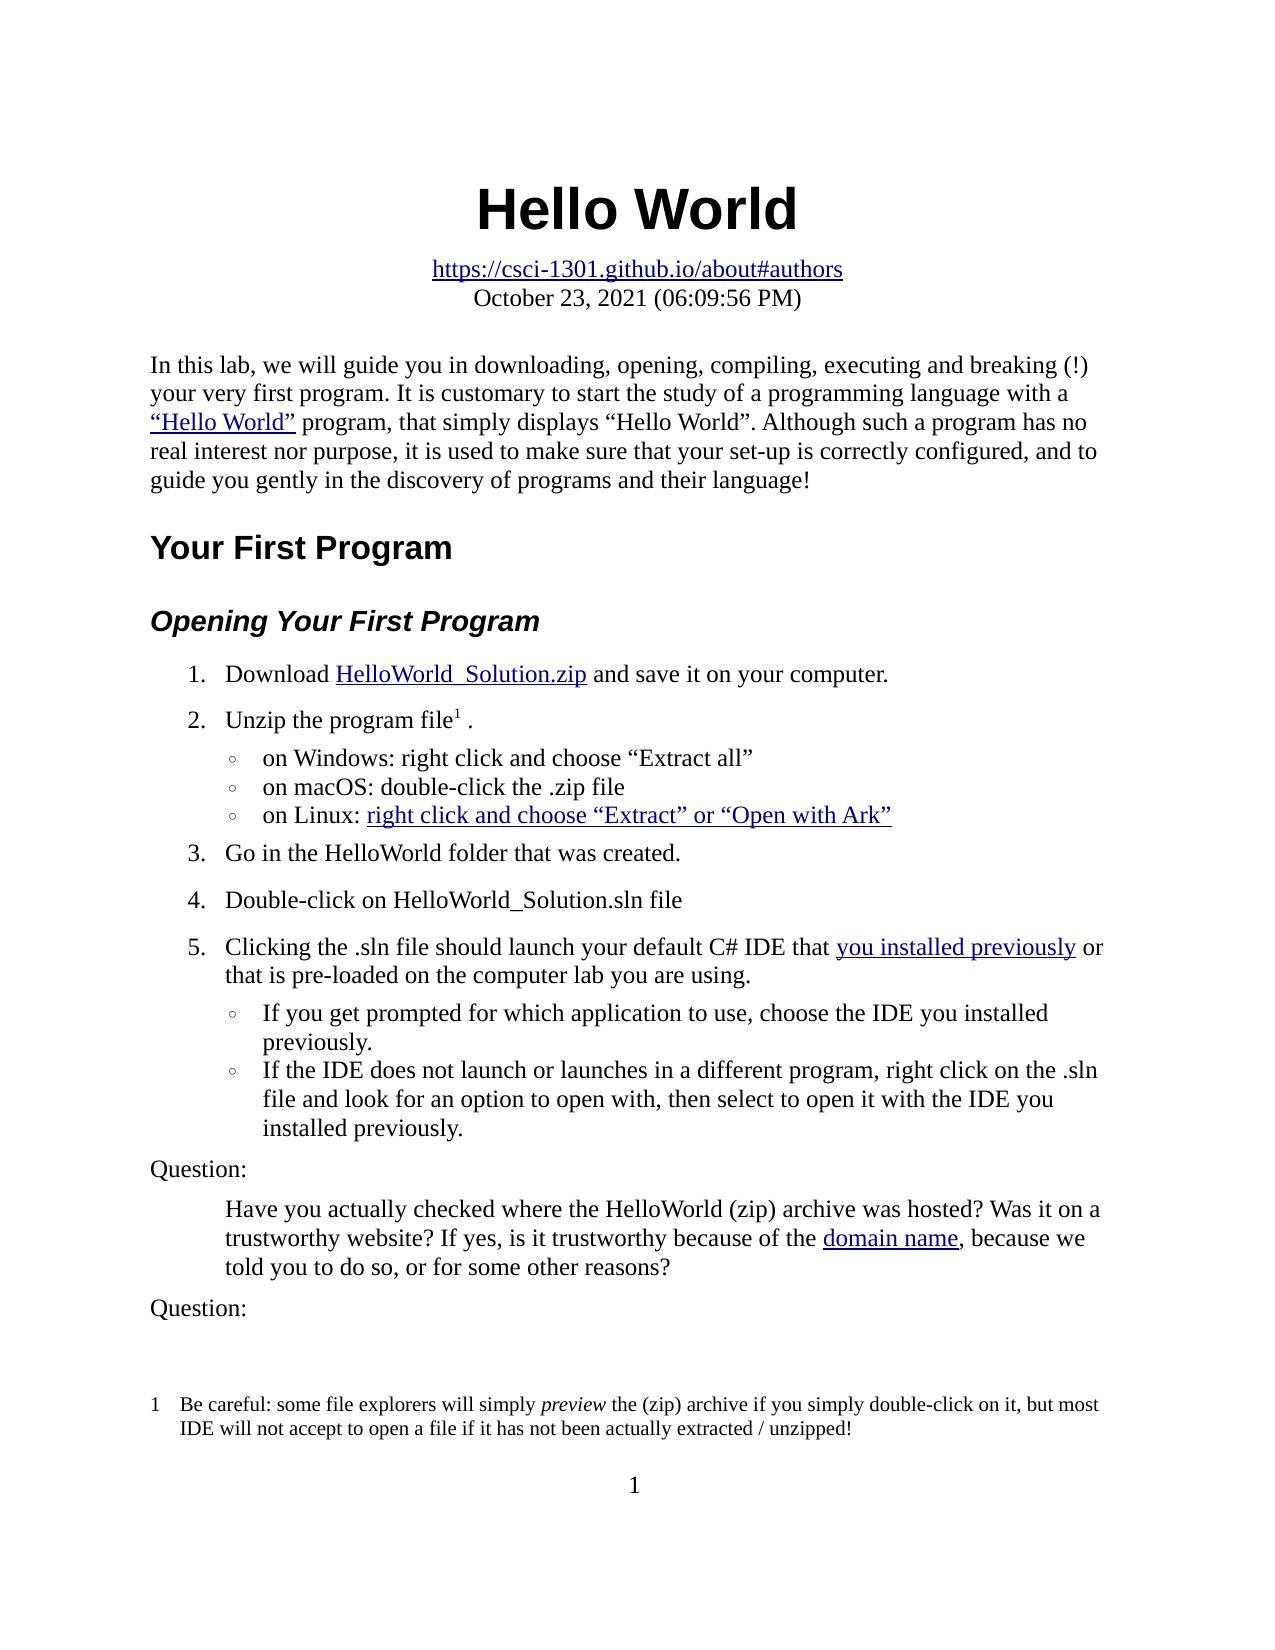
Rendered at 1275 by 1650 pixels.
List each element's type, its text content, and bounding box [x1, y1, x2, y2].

subtitle Opening Your First Program [150, 604, 1125, 637]
list on Linux: right click and choose “Extract” or “Open with Ark” [225, 801, 1125, 829]
title Hello World [150, 175, 1125, 242]
list Download HelloWorld_Solution.zip and save it on your computer. [187, 659, 1125, 687]
list Be careful: some file explorers will simply preview the (zip) archive if you simply double-click on it, but most IDE will not accept to open a file if it has not been actually extracted / unzipped! [150, 1392, 1125, 1440]
list on macOS: double-click the .zip file [225, 772, 1125, 801]
text https://csci-1301.github.io/about#authors [150, 254, 1125, 283]
subtitle Your First Program [150, 527, 1125, 566]
list Go in the HelloWorld folder that was created. [187, 838, 1125, 867]
text Question: [150, 1293, 1125, 1321]
list Clicking the .sln file should launch your default C# IDE that you installed previously or that is pre-loaded on the computer lab you are using. [187, 932, 1125, 989]
text October 23, 2021 (06:09:56 PM) [150, 283, 1125, 312]
text Have you actually checked where the HelloWorld (zip) archive was hosted? Was it on a trustworthy website? If yes, is it trustworthy because of the domain name, because we told you to do so, or for some other reasons? [225, 1194, 1125, 1281]
text Question: [150, 1154, 1125, 1182]
list Double-click on HelloWorld_Solution.sln file [187, 885, 1125, 914]
list on Windows: right click and choose “Extract all” [225, 743, 1125, 772]
list If the IDE does not launch or launches in a different program, right click on the .sln file and look for an option to open with, then select to open it with the IDE you installed previously. [225, 1056, 1125, 1142]
text In this lab, we will guide you in downloading, opening, compiling, executing and breaking (!) your very first program. It is customary to start the study of a programming language with a “Hello World” program, that simply displays “Hello World”. Although such a program has no real interest nor purpose, it is used to make sure that your set-up is correctly configured, and to guide you gently in the discovery of programs and their language! [150, 350, 1125, 493]
list If you get prompted for which application to use, choose the IDE you installed previously. [225, 998, 1125, 1056]
list Unzip the program file . [187, 705, 1125, 734]
